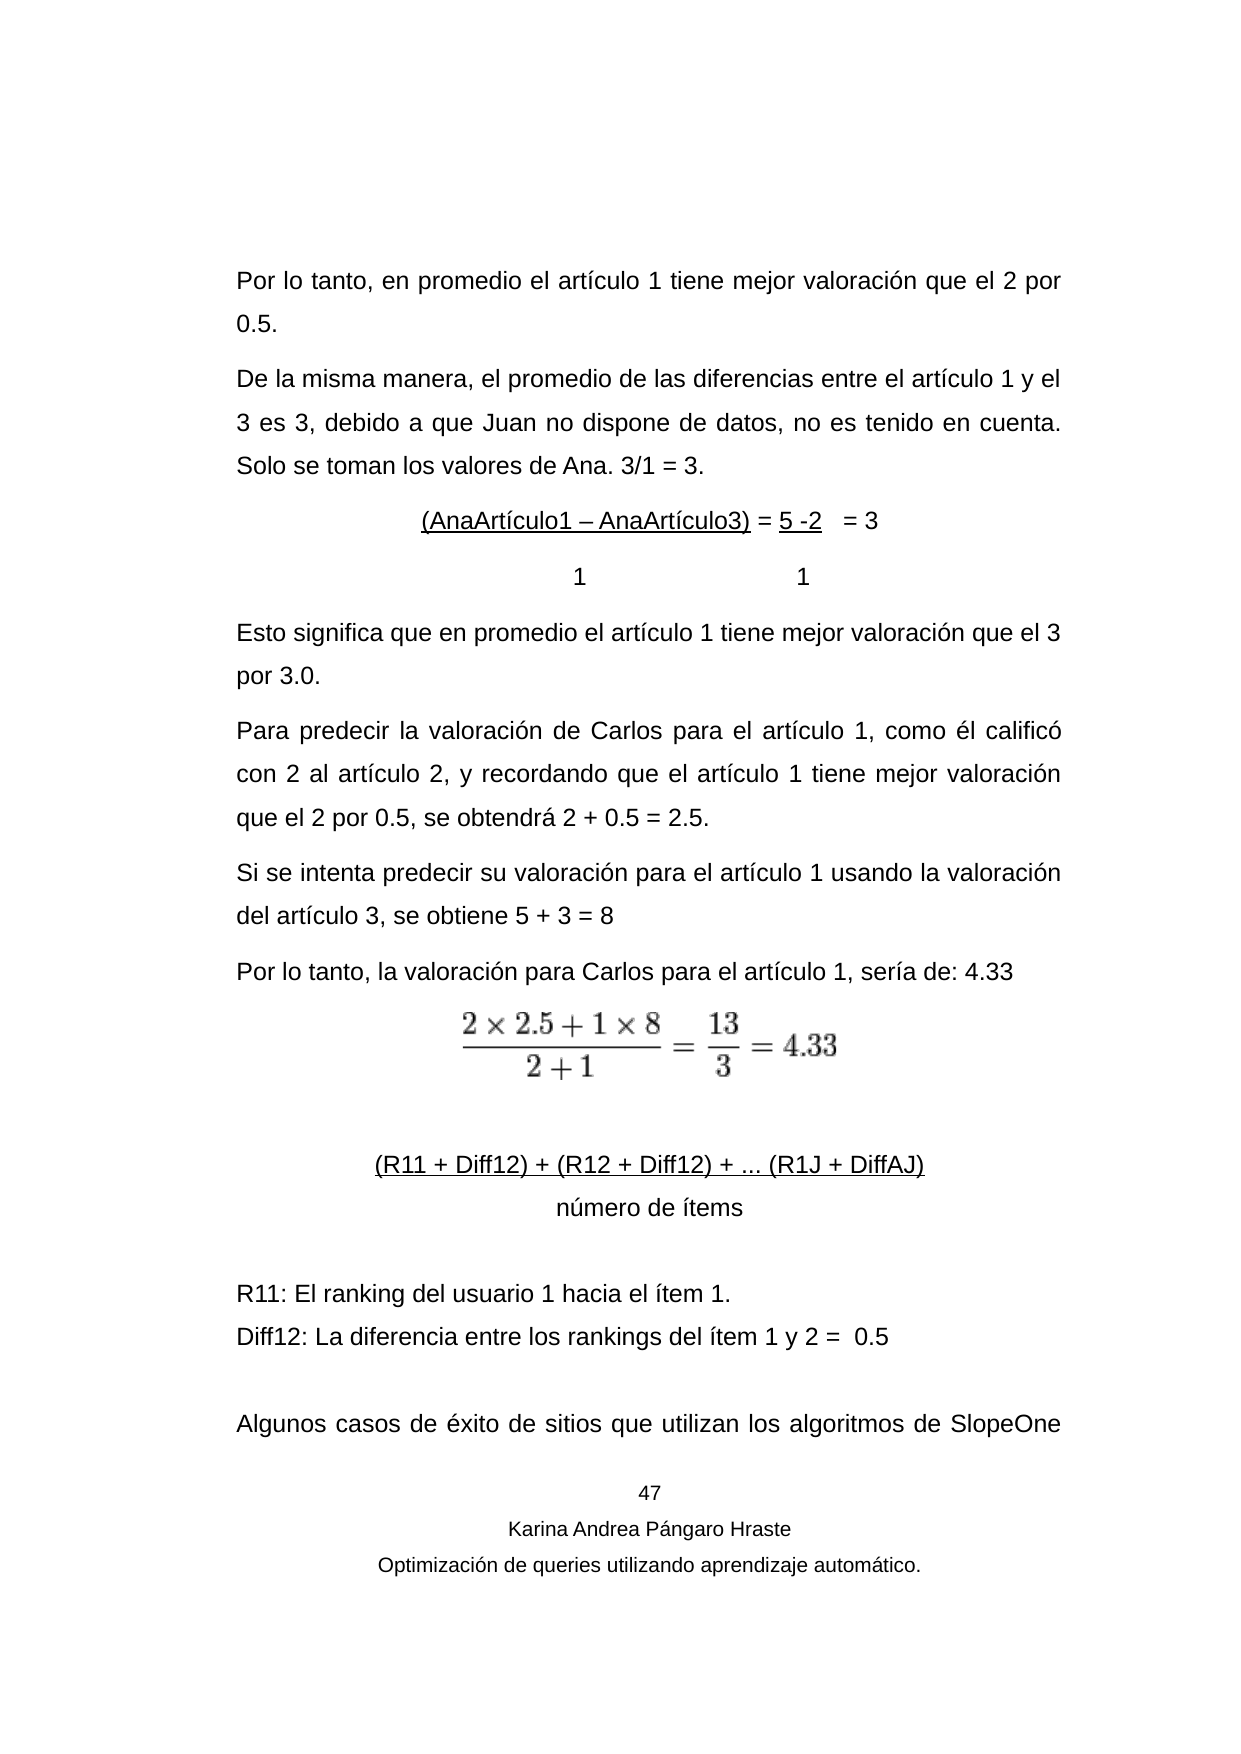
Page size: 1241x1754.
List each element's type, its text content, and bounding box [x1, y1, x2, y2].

text Para predecir la valoración de Carlos para el artículo 1, como él calificó con 2 al artículo 2, y recordando que el artículo 1 tiene mejor valoración que el 2 por 0.5, se obtendrá 2 + 0.5 = 2.5. [236, 716, 1063, 831]
text 1 1 [236, 562, 1063, 591]
text Por lo tanto, en promedio el artículo 1 tiene mejor valoración que el 2 por 0.5. [236, 266, 1063, 338]
text Algunos casos de éxito de sitios que utilizan los algoritmos de SlopeOne [236, 1408, 1063, 1437]
text De la misma manera, el promedio de las diferencias entre el artículo 1 y el 3 es 3, debido a que Juan no dispone de datos, no es tenido en cuenta. Solo se toman los valores de Ana. 3/1 = 3. [236, 364, 1063, 479]
text (R11 + Diff12) + (R12 + Diff12) + ... (R1J + DiffAJ) [236, 1150, 1063, 1178]
text Si se intenta predecir su valoración para el artículo 1 usando la valoración del artículo 3, se obtiene 5 + 3 = 8 [236, 858, 1063, 930]
text Esto significa que en promedio el artículo 1 tiene mejor valoración que el 3 por 3.0. [236, 618, 1063, 689]
text (AnaArtículo1 – AnaArtículo3) = 5 -2 = 3 [236, 506, 1063, 535]
picture [462, 1012, 837, 1080]
text R11: El ranking del usuario 1 hacia el ítem 1. [236, 1279, 1063, 1308]
text Diff12: La diferencia entre los rankings del ítem 1 y 2 = 0.5 [236, 1322, 1063, 1351]
text número de ítems [236, 1193, 1063, 1222]
text Por lo tanto, la valoración para Carlos para el artículo 1, sería de: 4.33 [236, 957, 1063, 986]
